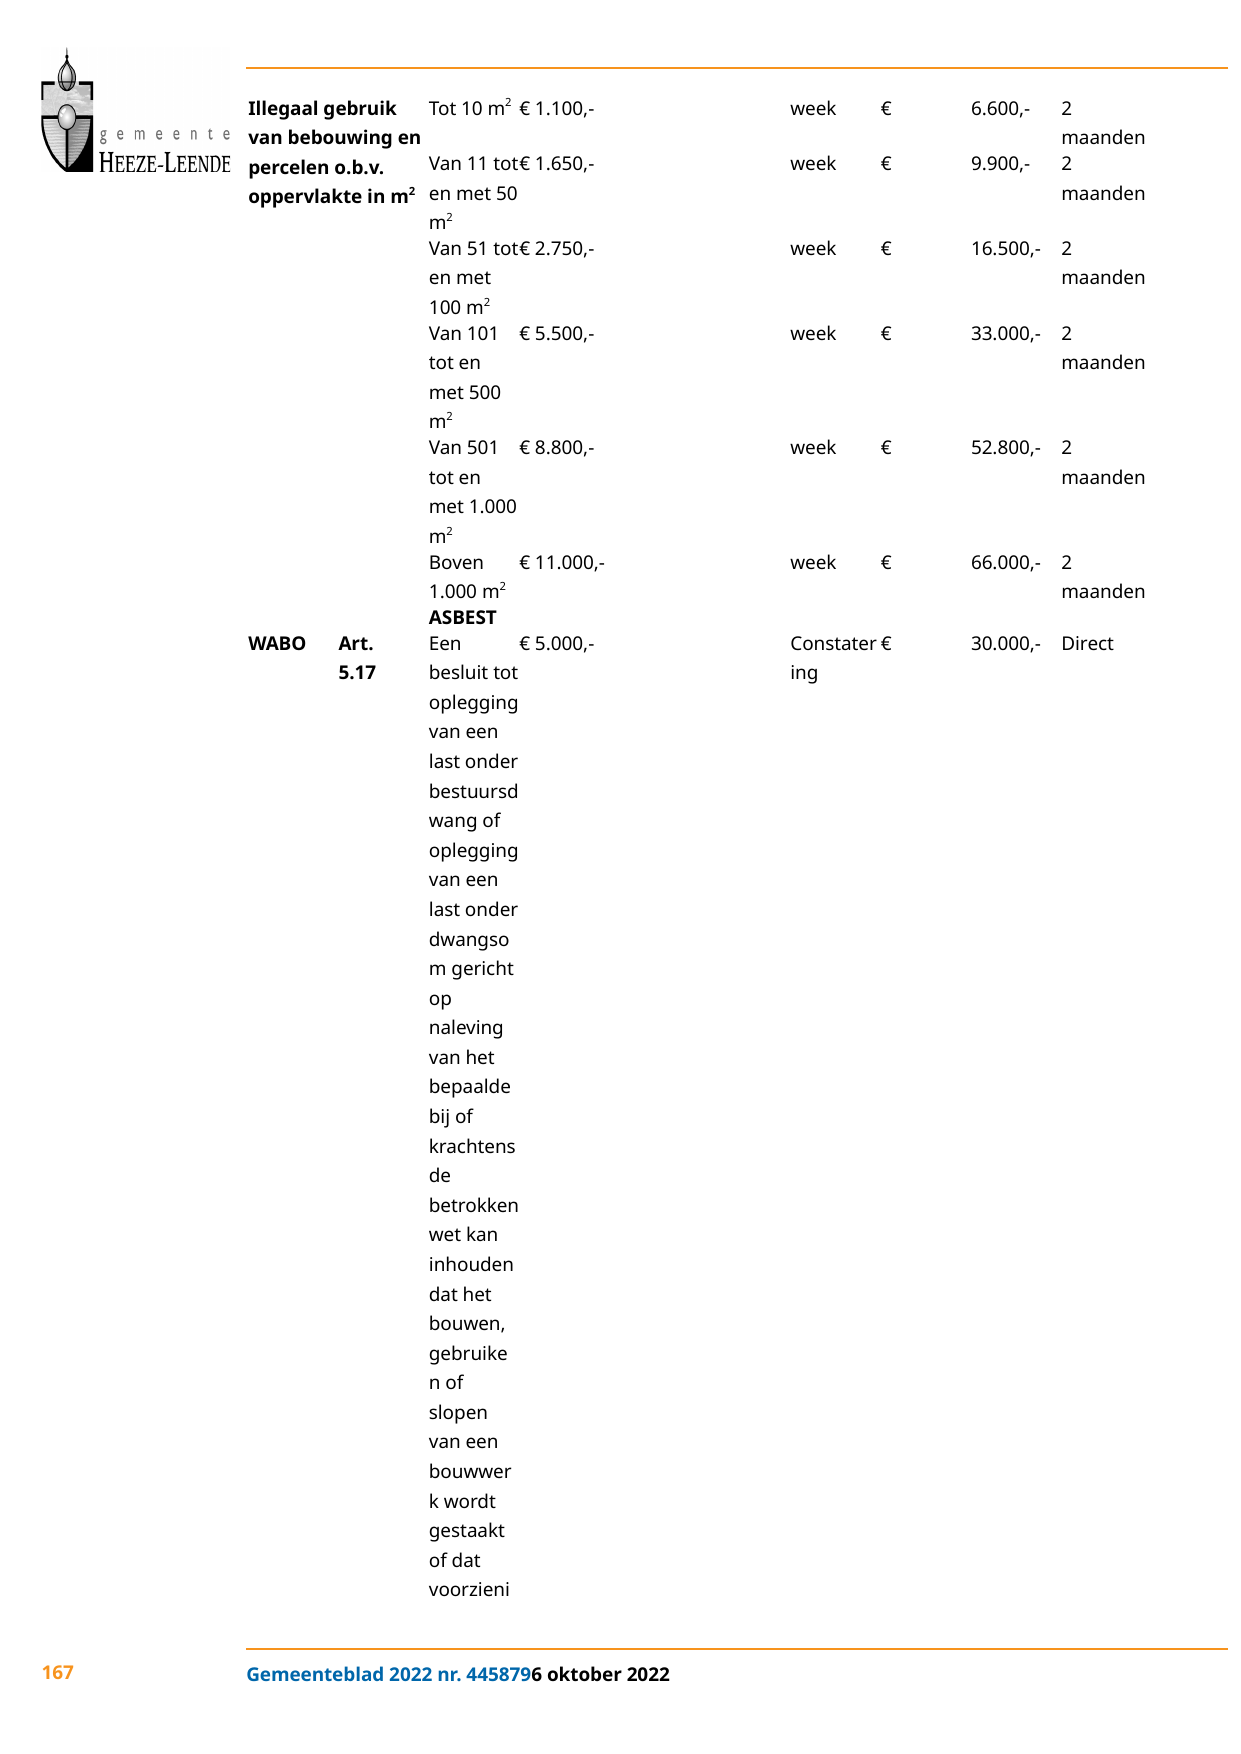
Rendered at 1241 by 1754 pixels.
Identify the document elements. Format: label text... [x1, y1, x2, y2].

table_cell week [790, 320, 881, 434]
table_cell [1061, 604, 1152, 630]
table_cell [971, 604, 1061, 630]
table_cell € 5.500,- [519, 320, 790, 434]
table_cell week [790, 150, 881, 235]
table_cell Illegaal gebruik van bebouwing en percelen o.b.v. oppervlakte in m2 [248, 95, 429, 604]
table_cell 2 maanden [1061, 434, 1152, 549]
table_cell 2 maanden [1061, 320, 1152, 434]
table_cell 2 maanden [1061, 95, 1152, 150]
table_cell € [881, 434, 971, 549]
table_cell Van 11 tot en met 50 m2 [429, 150, 519, 235]
table_cell Direct [1061, 630, 1152, 1602]
table_cell week [790, 434, 881, 549]
table_cell week [790, 95, 881, 150]
table_cell 2 maanden [1061, 150, 1152, 235]
table_cell [881, 604, 971, 630]
table_cell Tot 10 m2 [429, 95, 519, 150]
table_cell Boven 1.000 m2 [429, 549, 519, 604]
table_cell € 8.800,- [519, 434, 790, 549]
picture [41, 47, 231, 172]
table_cell € 5.000,- [519, 630, 790, 1602]
table_cell 66.000,- [971, 549, 1061, 604]
table_cell € 1.650,- [519, 150, 790, 235]
table_cell € [881, 235, 971, 320]
table_cell Een besluit tot oplegging van een last onder bestuursdwang of oplegging van een last onder dwangsom gericht op naleving van het bepaalde bij of krachtens de betrokken wet kan inhouden dat het bouwen, gebruiken of slopen van een bouwwerk wordt gestaakt of dat voorzieni [429, 630, 519, 1602]
table_cell ASBEST [429, 604, 881, 630]
table_cell 52.800,- [971, 434, 1061, 549]
table_cell 2 maanden [1061, 235, 1152, 320]
table_cell Art. 5.17 [338, 630, 429, 1602]
table_cell € [881, 150, 971, 235]
table_cell WABO [248, 630, 338, 1602]
table_cell Van 51 tot en met 100 m2 [429, 235, 519, 320]
table_cell € 1.100,- [519, 95, 790, 150]
table_cell € [881, 630, 971, 1602]
table_cell € 11.000,- [519, 549, 790, 604]
table_cell 6.600,- [971, 95, 1061, 150]
table_cell week [790, 549, 881, 604]
table_cell week [790, 235, 881, 320]
table_cell € 2.750,- [519, 235, 790, 320]
table_cell € [881, 320, 971, 434]
table_cell 30.000,- [971, 630, 1061, 1602]
table_cell [248, 604, 429, 630]
table_cell Constatering [790, 630, 881, 1602]
table_cell € [881, 549, 971, 604]
table_cell 16.500,- [971, 235, 1061, 320]
table_cell € [881, 95, 971, 150]
table_cell 9.900,- [971, 150, 1061, 235]
table_cell Van 501 tot en met 1.000 m2 [429, 434, 519, 549]
table_cell 2 maanden [1061, 549, 1152, 604]
table_cell Van 101 tot en met 500 m2 [429, 320, 519, 434]
table_cell 33.000,- [971, 320, 1061, 434]
